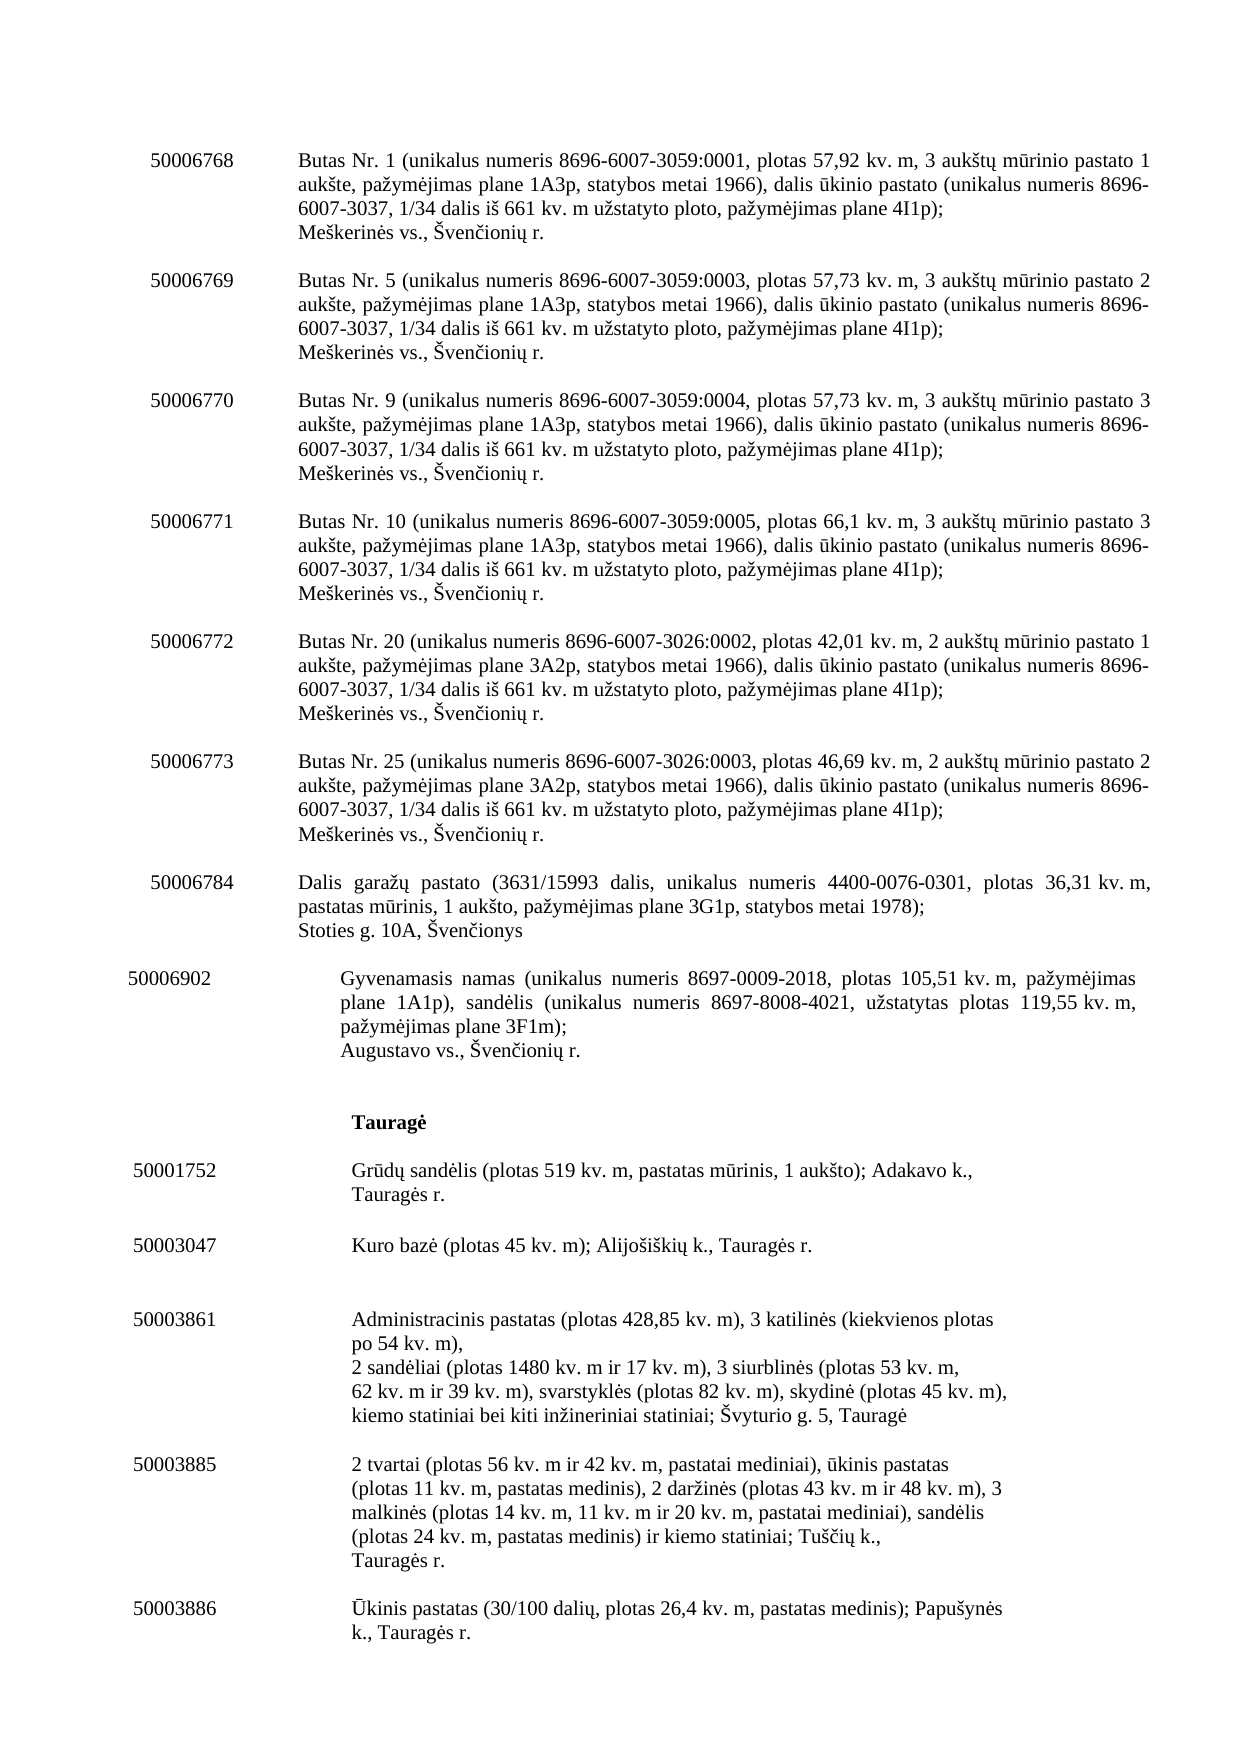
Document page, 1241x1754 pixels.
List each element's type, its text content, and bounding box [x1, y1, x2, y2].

table_cell [116, 1134, 1147, 1158]
table_cell [101, 870, 116, 966]
table_cell [101, 509, 116, 629]
table_cell [1138, 1233, 1147, 1283]
table_cell [1157, 966, 1162, 1086]
table_cell [1095, 1158, 1138, 1209]
table_cell [1090, 1596, 1095, 1646]
table_cell [101, 1158, 116, 1209]
table_cell [101, 1086, 116, 1110]
table_cell [101, 1572, 116, 1596]
table_cell [1090, 1158, 1095, 1209]
table_cell [116, 749, 122, 869]
table_cell [122, 509, 135, 629]
table_cell 50006770 Butas Nr. 9 (unikalus numeris 8696-6007-3059:0004, plotas 57,73 kv. m, 3 aukštų mūrinio pastato 3 aukšte, pažymėjimas plane 1A3p, statybos metai 1966), dalis ūkinio pastato (unikalus numeris 8696-6007-3037, 1/34 dalis iš 661 kv. m užstatyto ploto, pažymėjimas plane 4I1p); Meškerinės vs., Švenčionių r. [135, 388, 1162, 509]
table_cell [1162, 870, 1211, 966]
table_cell [1162, 388, 1211, 509]
table_cell [1147, 1428, 1157, 1451]
table_cell [1157, 1209, 1162, 1233]
table_cell Grūdų sandėlis (plotas 519 kv. m, pastatas mūrinis, 1 aukšto); Adakavo k., Tauragės r. [340, 1158, 1021, 1209]
table_cell [1090, 1451, 1095, 1572]
table_cell [101, 1233, 116, 1283]
table_cell [101, 1596, 116, 1646]
table_cell [1162, 1110, 1211, 1134]
table_cell [122, 749, 135, 869]
table_cell [1065, 1596, 1090, 1646]
table_cell [1021, 1233, 1065, 1283]
table_cell [1162, 1158, 1211, 1209]
table_cell [1162, 268, 1211, 388]
table_cell [101, 388, 116, 509]
table_cell [1147, 1596, 1157, 1646]
table_cell [1162, 1428, 1211, 1451]
table_cell [1147, 1307, 1157, 1427]
table_cell [1147, 1158, 1157, 1209]
table_cell [1021, 1451, 1065, 1572]
table_cell 50006771 Butas Nr. 10 (unikalus numeris 8696-6007-3059:0005, plotas 66,1 kv. m, 3 aukštų mūrinio pastato 3 aukšte, pažymėjimas plane 1A3p, statybos metai 1966), dalis ūkinio pastato (unikalus numeris 8696-6007-3037, 1/34 dalis iš 661 kv. m užstatyto ploto, pažymėjimas plane 4I1p); Meškerinės vs., Švenčionių r. [135, 509, 1162, 629]
table_cell [1162, 1307, 1211, 1427]
table_cell [1021, 1158, 1065, 1209]
table_cell 50003047 [116, 1233, 340, 1283]
table_cell [116, 1209, 1147, 1233]
table_cell [340, 1086, 1147, 1110]
table_cell Tauragė [340, 1110, 1147, 1134]
table_cell [1162, 1134, 1211, 1158]
table_cell [122, 870, 135, 966]
table_cell [1157, 1596, 1162, 1646]
table_cell [1157, 1158, 1162, 1209]
table_cell [1090, 1307, 1095, 1427]
table_cell [122, 268, 135, 388]
table_cell [122, 629, 135, 749]
table_cell [1162, 966, 1211, 1086]
table_cell [101, 1283, 116, 1307]
table_cell [1162, 1209, 1211, 1233]
table_cell [1162, 1451, 1211, 1572]
table_cell [1162, 148, 1211, 268]
table_cell [116, 629, 122, 749]
table_cell [1157, 1307, 1162, 1427]
table_cell [1147, 1451, 1157, 1572]
table_cell [101, 1110, 116, 1134]
table_cell [101, 1134, 116, 1158]
table_cell [1138, 1158, 1147, 1209]
table_cell 50003861 [116, 1307, 340, 1427]
table_cell [116, 1646, 1147, 1670]
table_cell [1147, 1646, 1157, 1670]
table_cell 50006773 Butas Nr. 25 (unikalus numeris 8696-6007-3026:0003, plotas 46,69 kv. m, 2 aukštų mūrinio pastato 2 aukšte, pažymėjimas plane 3A2p, statybos metai 1966), dalis ūkinio pastato (unikalus numeris 8696-6007-3037, 1/34 dalis iš 661 kv. m užstatyto ploto, pažymėjimas plane 4I1p); Meškerinės vs., Švenčionių r. [135, 749, 1162, 869]
table_cell [101, 629, 116, 749]
table_cell Administracinis pastatas (plotas 428,85 kv. m), 3 katilinės (kiekvienos plotas po 54 kv. m), 2 sandėliai (plotas 1480 kv. m ir 17 kv. m), 3 siurblinės (plotas 53 kv. m, 62 kv. m ir 39 kv. m), svarstyklės (plotas 82 kv. m), skydinė (plotas 45 kv. m), kiemo statiniai bei kiti inžineriniai statiniai; Švyturio g. 5, Tauragė [340, 1307, 1021, 1427]
table_cell [101, 1209, 116, 1233]
table_cell [1095, 1596, 1138, 1646]
table_cell [1147, 1134, 1157, 1158]
table_cell [1157, 1451, 1162, 1572]
table_cell [1157, 1134, 1162, 1158]
table_cell [1147, 1209, 1157, 1233]
table_cell 50003885 [116, 1451, 340, 1572]
table_cell [1162, 1233, 1211, 1283]
table_cell [101, 148, 116, 268]
table_cell [1157, 1283, 1162, 1307]
table_cell [101, 966, 116, 1086]
table_cell [122, 148, 135, 268]
table_cell [1090, 1233, 1095, 1283]
table_cell [1095, 1233, 1138, 1283]
table_cell [1162, 1572, 1211, 1596]
table_cell 50003886 [116, 1596, 340, 1646]
table_cell [1157, 1646, 1162, 1670]
table_cell [1162, 749, 1211, 869]
table_cell [1162, 1646, 1211, 1670]
table_cell [1147, 1233, 1157, 1283]
table_cell [122, 388, 135, 509]
table_cell [1147, 966, 1157, 1086]
table_cell [101, 268, 116, 388]
table_cell [1147, 1110, 1157, 1134]
table_cell [116, 268, 122, 388]
table_cell [1065, 1307, 1090, 1427]
table_cell [101, 1428, 116, 1451]
table_cell [1157, 1233, 1162, 1283]
table_cell Kuro bazė (plotas 45 kv. m); Alijošiškių k., Tauragės r. [340, 1233, 1021, 1283]
table_cell 2 tvartai (plotas 56 kv. m ir 42 kv. m, pastatai mediniai), ūkinis pastatas (plotas 11 kv. m, pastatas medinis), 2 daržinės (plotas 43 kv. m ir 48 kv. m), 3 malkinės (plotas 14 kv. m, 11 kv. m ir 20 kv. m, pastatai mediniai), sandėlis (plotas 24 kv. m, pastatas medinis) ir kiemo statiniai; Tuščių k., Tauragės r. [340, 1451, 1021, 1572]
table_cell [116, 388, 122, 509]
table_cell [116, 1110, 340, 1134]
table_cell [116, 148, 122, 268]
table_cell [116, 870, 122, 966]
table_cell [1021, 1596, 1065, 1646]
table_cell [116, 1283, 1147, 1307]
table_cell [116, 1428, 1147, 1451]
table_cell [1157, 1428, 1162, 1451]
table_cell [101, 1451, 116, 1572]
table_cell [101, 749, 116, 869]
table_cell 50006902 [116, 966, 340, 1086]
table_cell 50006769 Butas Nr. 5 (unikalus numeris 8696-6007-3059:0003, plotas 57,73 kv. m, 3 aukštų mūrinio pastato 2 aukšte, pažymėjimas plane 1A3p, statybos metai 1966), dalis ūkinio pastato (unikalus numeris 8696-6007-3037, 1/34 dalis iš 661 kv. m užstatyto ploto, pažymėjimas plane 4I1p); Meškerinės vs., Švenčionių r. [135, 268, 1162, 388]
table_cell [116, 1572, 1147, 1596]
table_cell [1138, 1596, 1147, 1646]
table_cell 50001752 [116, 1158, 340, 1209]
table_cell [1065, 1158, 1090, 1209]
table_cell [1162, 1596, 1211, 1646]
table_cell [116, 1086, 340, 1110]
table_cell [101, 1307, 116, 1427]
table_cell [1138, 1307, 1147, 1427]
table_cell [1157, 1572, 1162, 1596]
table_cell 50006772 Butas Nr. 20 (unikalus numeris 8696-6007-3026:0002, plotas 42,01 kv. m, 2 aukštų mūrinio pastato 1 aukšte, pažymėjimas plane 3A2p, statybos metai 1966), dalis ūkinio pastato (unikalus numeris 8696-6007-3037, 1/34 dalis iš 661 kv. m užstatyto ploto, pažymėjimas plane 4I1p); Meškerinės vs., Švenčionių r. [135, 629, 1162, 749]
table_cell [1157, 1110, 1162, 1134]
table_cell Gyvenamasis namas (unikalus numeris 8697-0009-2018, plotas 105,51 kv. m, pažymėjimas plane 1A1p), sandėlis (unikalus numeris 8697-8008-4021, užstatytas plotas 119,55 kv. m, pažymėjimas plane 3F1m); Augustavo vs., Švenčionių r. [340, 966, 1147, 1086]
table_cell [1162, 1086, 1211, 1110]
table_cell [1162, 629, 1211, 749]
table_cell [1021, 1307, 1065, 1427]
table_cell [1157, 1086, 1162, 1110]
table_cell [1065, 1233, 1090, 1283]
table_cell [1162, 1283, 1211, 1307]
table_cell [1147, 1086, 1157, 1110]
table_cell [1065, 1451, 1090, 1572]
table_cell 50006784 Dalis garažų pastato (3631/15993 dalis, unikalus numeris 4400-0076-0301, plotas 36,31 kv. m, pastatas mūrinis, 1 aukšto, pažymėjimas plane 3G1p, statybos metai 1978); Stoties g. 10A, Švenčionys [135, 870, 1162, 966]
table_cell [116, 509, 122, 629]
table_cell [1138, 1451, 1147, 1572]
table_cell 50006768 Butas Nr. 1 (unikalus numeris 8696-6007-3059:0001, plotas 57,92 kv. m, 3 aukštų mūrinio pastato 1 aukšte, pažymėjimas plane 1A3p, statybos metai 1966), dalis ūkinio pastato (unikalus numeris 8696-6007-3037, 1/34 dalis iš 661 kv. m užstatyto ploto, pažymėjimas plane 4I1p); Meškerinės vs., Švenčionių r. [135, 148, 1162, 268]
table_cell [1147, 1283, 1157, 1307]
table_cell [1162, 509, 1211, 629]
table_cell [101, 1646, 116, 1670]
table_cell Ūkinis pastatas (30/100 dalių, plotas 26,4 kv. m, pastatas medinis); Papušynės k., Tauragės r. [340, 1596, 1021, 1646]
table_cell [1147, 1572, 1157, 1596]
table_cell [1095, 1451, 1138, 1572]
table_cell [1095, 1307, 1138, 1427]
